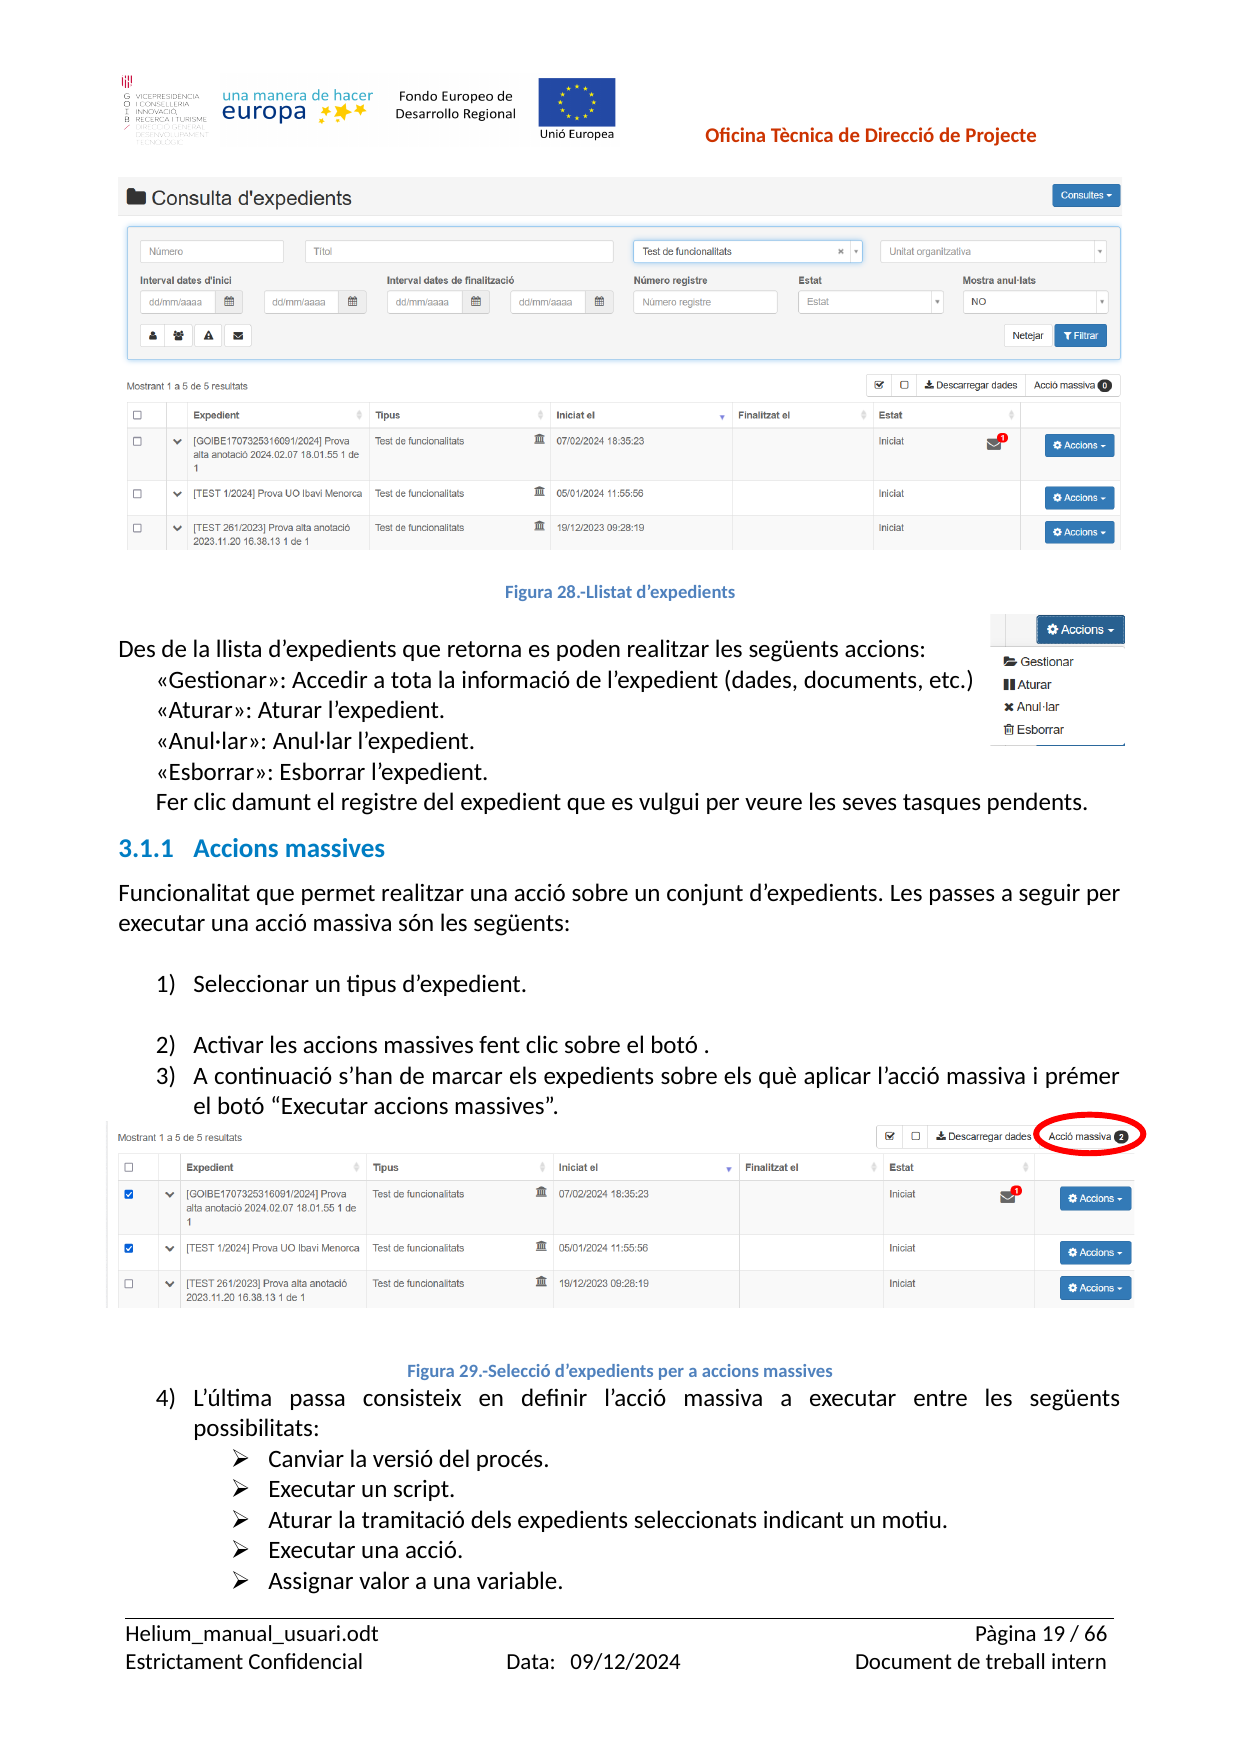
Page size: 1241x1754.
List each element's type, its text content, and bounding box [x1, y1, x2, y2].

picture [219, 73, 621, 147]
list L’última passa consisteix en definir l’acció massiva a executar entre les següents possibilitats: [156, 1382, 1122, 1443]
list A continuació s’han de marcar els expedients sobre els què aplicar l’acció massiva i prémer el botó “Executar accions massives”. [156, 1060, 1122, 1121]
text «Gestionar»: Accedir a tota la informació de l’expedient (dades, documents, etc.) [156, 664, 990, 695]
list Executar una acció. [231, 1534, 1122, 1565]
text «Anul·lar»: Anul·lar l’expedient. [118, 725, 1122, 756]
text «Aturar»: Aturar l’expedient. [118, 695, 990, 725]
text «Esborrar»: Esborrar l’expedient. [118, 756, 1122, 786]
picture [118, 73, 213, 147]
list Assignar valor a una variable. [231, 1565, 1122, 1596]
picture [990, 614, 1125, 746]
picture [118, 177, 1123, 550]
text Fer clic damunt el registre del expedient que es vulgui per veure les seves tasques pendents. [156, 786, 1122, 817]
text Figura 28.-Llistat d’expedients [118, 580, 1122, 603]
list Activar les accions massives fent clic sobre el botó . [156, 1029, 1122, 1060]
text Des de la llista d’expedients que retorna es poden realitzar les següents accions: [118, 634, 990, 664]
picture [105, 1121, 1135, 1308]
text Funcionalitat que permet realitzar una acció sobre un conjunt d’expedients. Les passes a seguir per executar una acció massiva són les següents: [118, 877, 1122, 938]
list Canviar la versió del procés. [231, 1443, 1122, 1473]
list Seleccionar un tipus d’expedient. [156, 968, 1122, 999]
list Aturar la tramitació dels expedients seleccionats indicant un motiu. [231, 1504, 1122, 1534]
subtitle Accions massives [118, 831, 1122, 864]
picture [1040, 1121, 1135, 1150]
list Executar un script. [231, 1473, 1122, 1504]
text Figura 29.-Selecció d’expedients per a accions massives [118, 1359, 1122, 1382]
